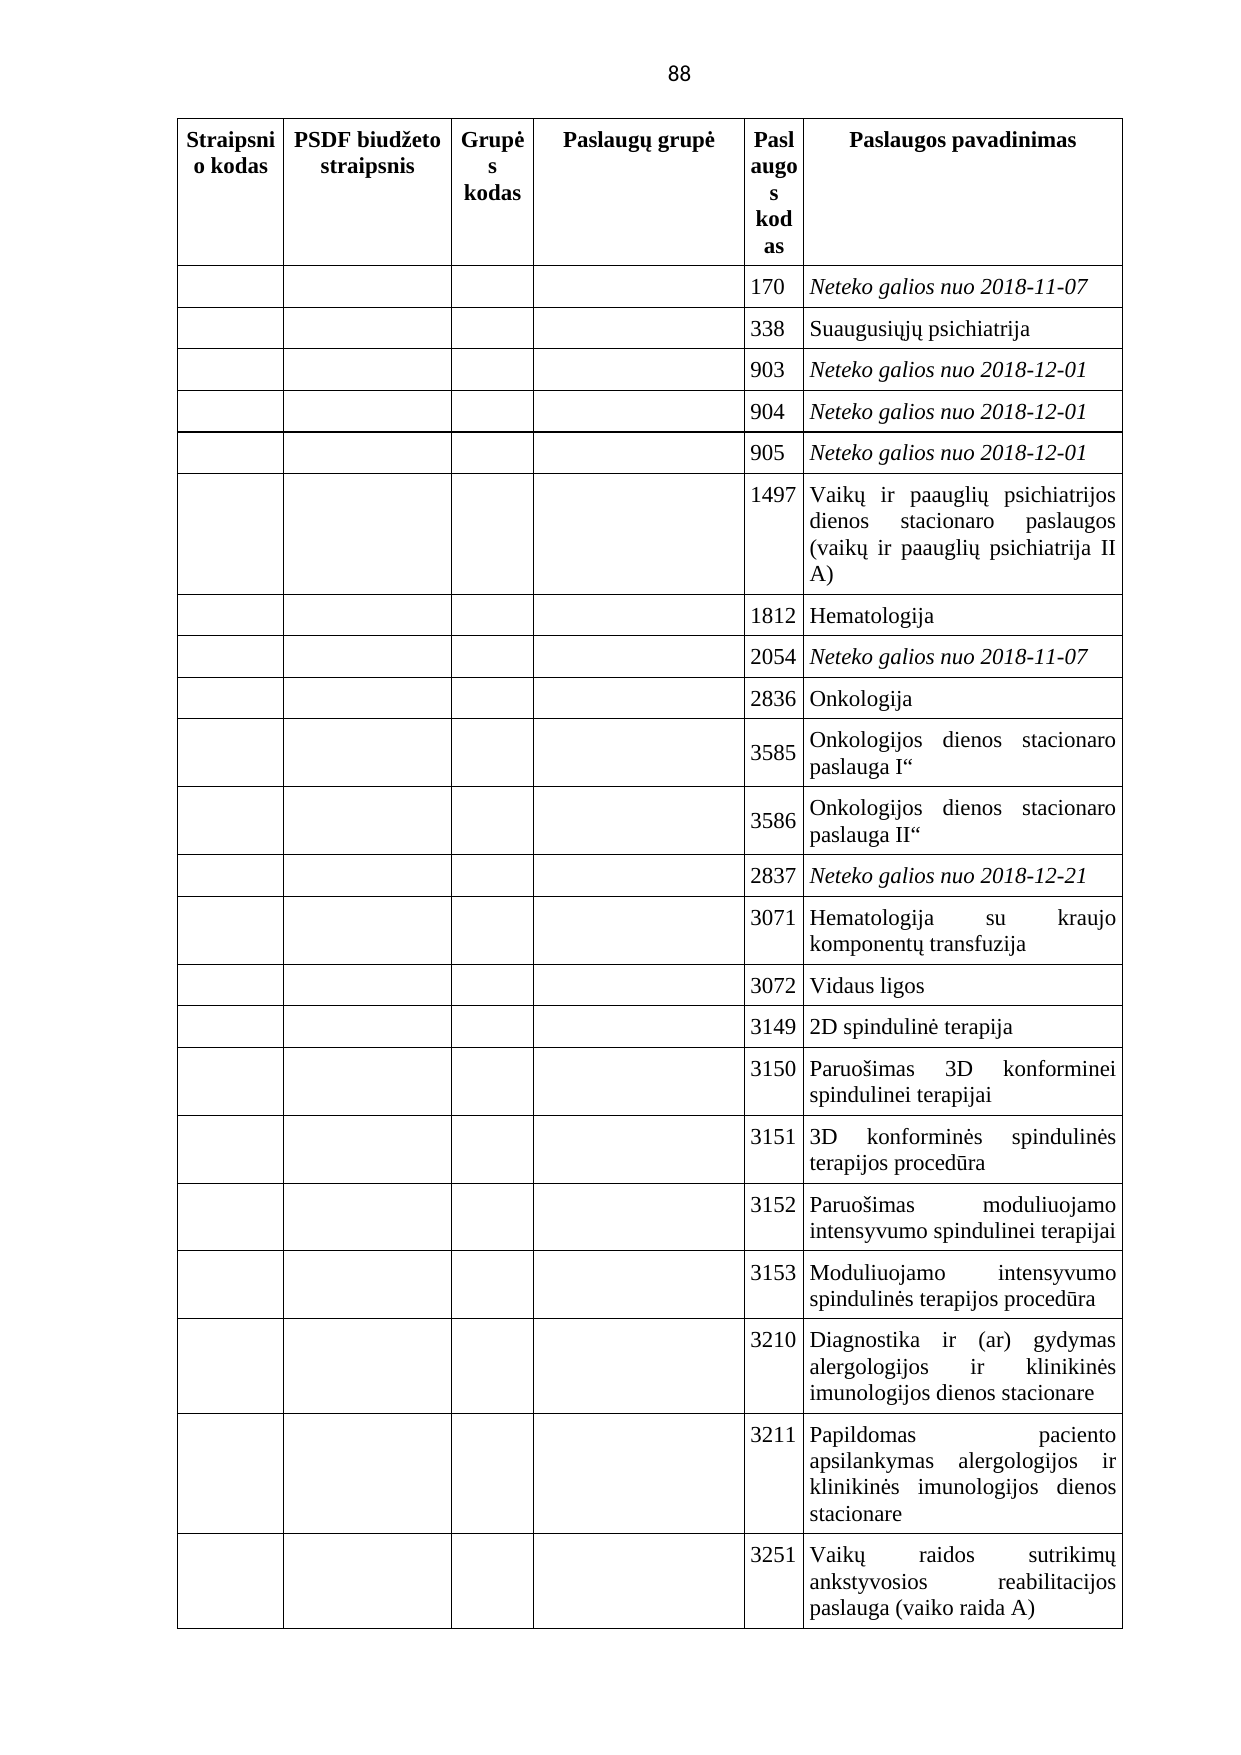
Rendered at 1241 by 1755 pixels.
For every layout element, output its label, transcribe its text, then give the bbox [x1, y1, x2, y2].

table_cell [452, 636, 533, 677]
table_cell [534, 1184, 744, 1250]
table_cell 3D konforminės spindulinės terapijos procedūra [804, 1116, 1122, 1182]
table_cell 3210 [745, 1319, 803, 1413]
table_cell 3072 [745, 965, 803, 1005]
table_cell Hematologija su kraujo komponentų transfuzija [804, 897, 1122, 963]
table_cell [534, 855, 744, 896]
table_header Paslaugų grupė [534, 119, 744, 265]
table_cell [284, 1319, 451, 1413]
table_cell 3151 [745, 1116, 803, 1182]
table_cell 170 [745, 266, 803, 307]
table_cell [534, 1534, 744, 1627]
table_cell [452, 433, 533, 473]
table_cell [452, 391, 533, 431]
table_cell [284, 349, 451, 390]
table_cell [178, 719, 283, 786]
table_cell [178, 349, 283, 390]
table_cell [452, 678, 533, 718]
table_cell 3152 [745, 1184, 803, 1250]
table_cell [452, 595, 533, 635]
table_cell [452, 1319, 533, 1413]
table_cell 3586 [745, 787, 803, 854]
table_cell [178, 1534, 283, 1627]
table_cell [452, 1048, 533, 1114]
table_cell Onkologija [804, 678, 1122, 718]
table_cell [452, 897, 533, 963]
table_cell Onkologijos dienos stacionaro paslauga II“ [804, 787, 1122, 854]
table_cell [178, 1048, 283, 1114]
table_cell [284, 1251, 451, 1318]
table_cell [534, 897, 744, 963]
table_cell [284, 787, 451, 854]
table_cell [284, 308, 451, 348]
table_cell [284, 1048, 451, 1114]
table_cell 2836 [745, 678, 803, 718]
table_cell [284, 1414, 451, 1533]
table_cell [452, 1534, 533, 1627]
table_cell [178, 1116, 283, 1182]
table_cell Neteko galios nuo 2018-12-01 [804, 349, 1122, 390]
table_cell 3071 [745, 897, 803, 963]
table_cell 1812 [745, 595, 803, 635]
table_cell Neteko galios nuo 2018-11-07 [804, 266, 1122, 307]
table_cell Onkologijos dienos stacionaro paslauga I“ [804, 719, 1122, 786]
table_cell [534, 433, 744, 473]
table_cell [178, 1319, 283, 1413]
table_cell 3585 [745, 719, 803, 786]
table_cell [534, 391, 744, 431]
table_cell [452, 1251, 533, 1318]
table_cell [284, 266, 451, 307]
table_cell [284, 855, 451, 896]
table_cell [178, 787, 283, 854]
table_cell [534, 1251, 744, 1318]
table_cell [534, 719, 744, 786]
table_cell [534, 965, 744, 1005]
table_cell [284, 897, 451, 963]
table_cell [284, 1184, 451, 1250]
table_cell [534, 787, 744, 854]
table_cell [452, 787, 533, 854]
table_cell Vaikų raidos sutrikimų ankstyvosios reabilitacijos paslauga (vaiko raida A) [804, 1534, 1122, 1627]
table_cell [178, 433, 283, 473]
table_cell [178, 595, 283, 635]
table_cell [452, 1116, 533, 1182]
table_cell Moduliuojamo intensyvumo spindulinės terapijos procedūra [804, 1251, 1122, 1318]
table_cell [284, 391, 451, 431]
table_cell [178, 897, 283, 963]
table_cell [534, 349, 744, 390]
table_cell Suaugusiųjų psichiatrija [804, 308, 1122, 348]
table_cell [452, 474, 533, 593]
table_cell [534, 1006, 744, 1047]
table_cell 3149 [745, 1006, 803, 1047]
table_cell [178, 1414, 283, 1533]
table_cell [534, 1116, 744, 1182]
table_cell Vidaus ligos [804, 965, 1122, 1005]
table_cell [534, 636, 744, 677]
table_cell [178, 678, 283, 718]
table_cell [178, 855, 283, 896]
table_cell [534, 1319, 744, 1413]
table_cell 903 [745, 349, 803, 390]
table_cell 3211 [745, 1414, 803, 1533]
table_cell [178, 474, 283, 593]
table_cell [452, 1006, 533, 1047]
table_cell [284, 595, 451, 635]
table_cell [452, 266, 533, 307]
table_cell [178, 1006, 283, 1047]
table_cell Diagnostika ir (ar) gydymas alergologijos ir klinikinės imunologijos dienos stacionare [804, 1319, 1122, 1413]
table_header Paslaugos kodas [745, 119, 803, 265]
table_header Straipsnio kodas [178, 119, 283, 265]
table_cell [178, 1184, 283, 1250]
table_header Grupės kodas [452, 119, 533, 265]
table_cell [178, 636, 283, 677]
table_cell Neteko galios nuo 2018-12-01 [804, 433, 1122, 473]
table_cell [534, 595, 744, 635]
table_cell Paruošimas 3D konforminei spindulinei terapijai [804, 1048, 1122, 1114]
table_cell [452, 1414, 533, 1533]
table_cell [178, 1251, 283, 1318]
table_cell 338 [745, 308, 803, 348]
table_cell 2054 [745, 636, 803, 677]
table_cell [452, 308, 533, 348]
table_cell [284, 1116, 451, 1182]
table_cell [284, 678, 451, 718]
table_cell Hematologija [804, 595, 1122, 635]
table_cell [452, 349, 533, 390]
table_cell [534, 266, 744, 307]
table_cell 3153 [745, 1251, 803, 1318]
table_cell [284, 636, 451, 677]
table_cell [284, 719, 451, 786]
table_cell [534, 308, 744, 348]
table_cell 3251 [745, 1534, 803, 1627]
table_cell [178, 965, 283, 1005]
table_cell 3150 [745, 1048, 803, 1114]
table_cell Papildomas paciento apsilankymas alergologijos ir klinikinės imunologijos dienos stacionare [804, 1414, 1122, 1533]
table_cell Paruošimas moduliuojamo intensyvumo spindulinei terapijai [804, 1184, 1122, 1250]
table_cell 2D spindulinė terapija [804, 1006, 1122, 1047]
table_header Paslaugos pavadinimas [804, 119, 1122, 265]
table_cell [284, 1006, 451, 1047]
table_cell [452, 1184, 533, 1250]
table_cell [452, 855, 533, 896]
table_cell [178, 266, 283, 307]
table_cell [284, 965, 451, 1005]
table_cell [534, 1048, 744, 1114]
table_cell [284, 474, 451, 593]
table_cell [284, 433, 451, 473]
table_cell [534, 678, 744, 718]
table_cell Neteko galios nuo 2018-11-07 [804, 636, 1122, 677]
table_cell [178, 391, 283, 431]
table_cell Vaikų ir paauglių psichiatrijos dienos stacionaro paslaugos (vaikų ir paauglių psichiatrija II A) [804, 474, 1122, 593]
table_cell [452, 965, 533, 1005]
table_cell 904 [745, 391, 803, 431]
table_cell [284, 1534, 451, 1627]
table_cell [452, 719, 533, 786]
table_cell [178, 308, 283, 348]
table_cell 2837 [745, 855, 803, 896]
table_cell Neteko galios nuo 2018-12-01 [804, 391, 1122, 431]
table_cell [534, 1414, 744, 1533]
table_cell [534, 474, 744, 593]
table_cell 905 [745, 433, 803, 473]
table_cell Neteko galios nuo 2018-12-21 [804, 855, 1122, 896]
table_header PSDF biudžeto straipsnis [284, 119, 451, 265]
table_cell 1497 [745, 474, 803, 593]
